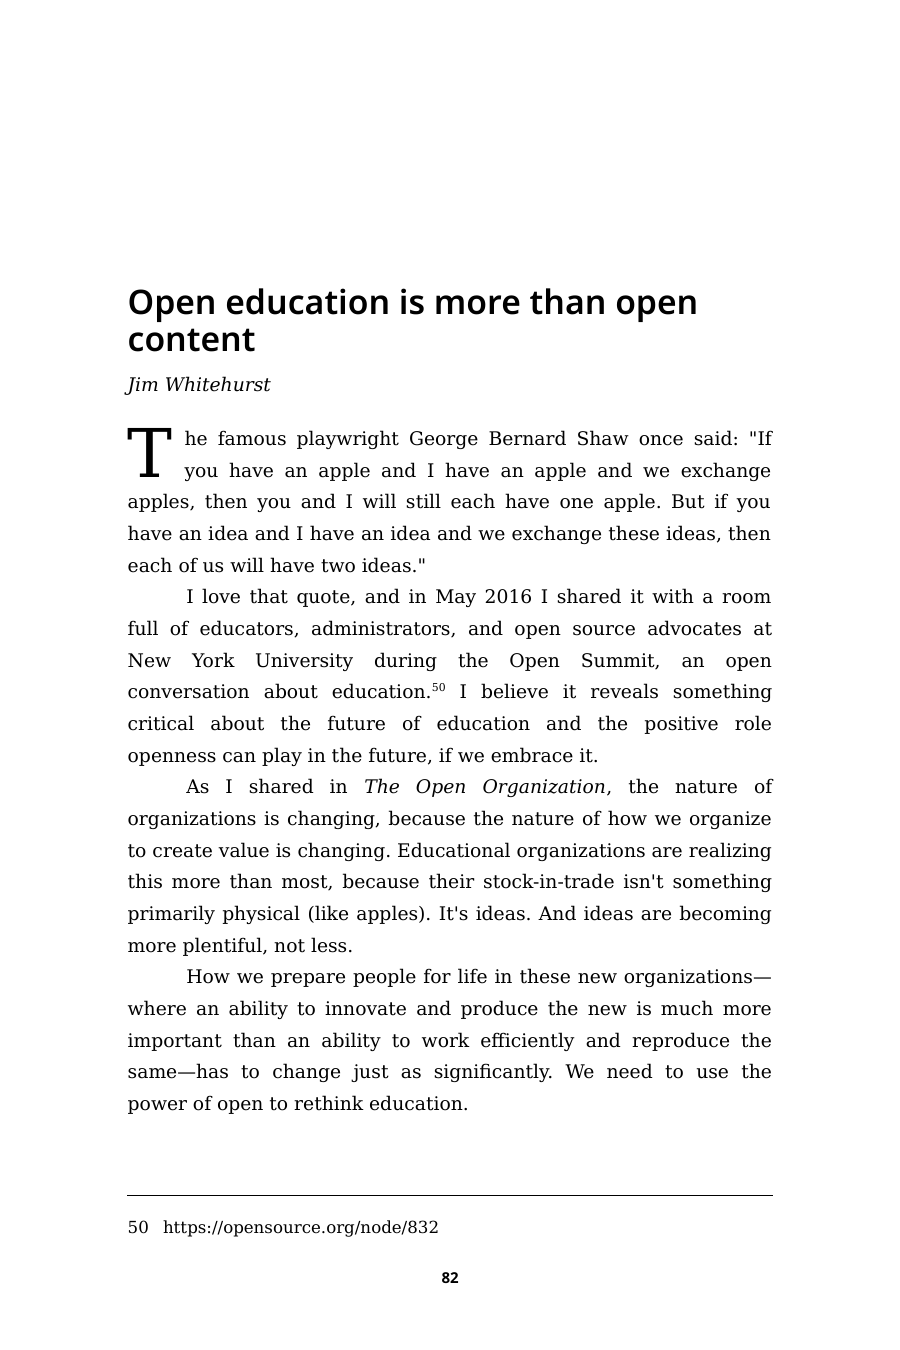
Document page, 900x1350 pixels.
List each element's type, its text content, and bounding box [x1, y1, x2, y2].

text I love that quote, and in May 2016 I shared it with a room full of educators, administrators, and open source advocates at New York University during the Open Summit, an open conversation about education. I believe it reveals something critical about the future of education and the positive role openness can play in the future, if we embrace it. [127, 586, 772, 767]
subtitle Open education is more than open content [127, 283, 772, 361]
text The famous playwright George Bernard Shaw once said: "If you have an apple and I have an apple and we exchange apples, then you and I will still each have one apple. But if you have an idea and I have an idea and we exchange these ideas, then each of us will have two ideas." [127, 428, 772, 577]
text How we prepare people for life in these new organizations—where an ability to innovate and produce the new is much more important than an ability to work efficiently and reproduce the same—has to change just as significantly. We need to use the power of open to rethink education. [127, 966, 772, 1115]
text https://opensource.org/node/832 [127, 1218, 772, 1237]
text Jim Whitehurst [127, 374, 772, 396]
text As I shared in The Open Organization, the nature of organizations is changing, because the nature of how we organize to create value is changing. Educational organizations are realizing this more than most, because their stock-in-trade isn't something primarily physical (like apples). It's ideas. And ideas are becoming more plentiful, not less. [127, 776, 772, 957]
